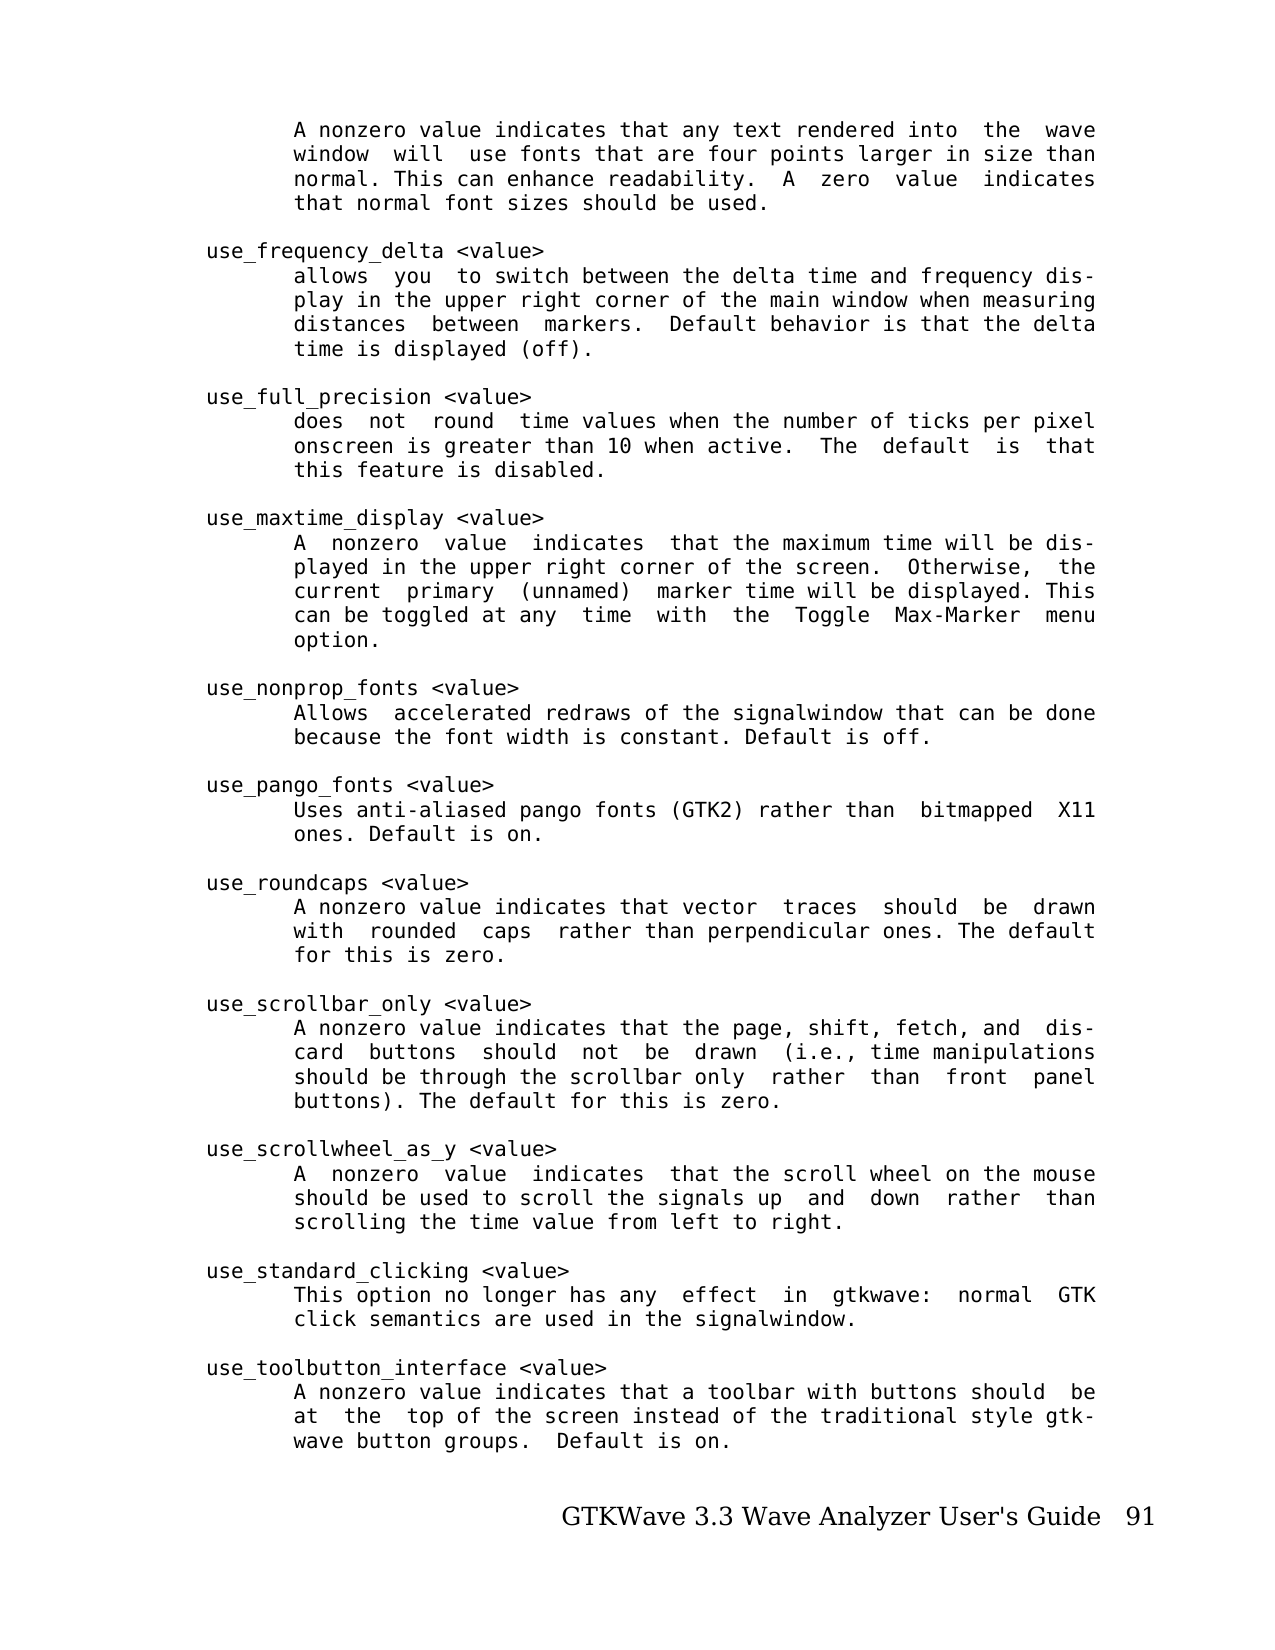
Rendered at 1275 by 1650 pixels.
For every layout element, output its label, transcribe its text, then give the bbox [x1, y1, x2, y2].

text can be toggled at any time with the Toggle Max-Marker menu [118, 603, 1157, 628]
text this feature is disabled. [118, 458, 1157, 482]
text A nonzero value indicates that the page, shift, fetch, and dis- [118, 1016, 1157, 1040]
text does not round time values when the number of ticks per pixel [118, 409, 1157, 434]
text that normal font sizes should be used. [118, 191, 1157, 215]
text click semantics are used in the signalwindow. [118, 1307, 1157, 1332]
text This option no longer has any effect in gtkwave: normal GTK [118, 1283, 1157, 1307]
text A nonzero value indicates that a toolbar with buttons should be [118, 1380, 1157, 1404]
text onscreen is greater than 10 when active. The default is that [118, 434, 1157, 458]
text use_pango_fonts <value> [118, 773, 1157, 798]
text Uses anti-aliased pango fonts (GTK2) rather than bitmapped X11 [118, 798, 1157, 822]
text distances between markers. Default behavior is that the delta [118, 312, 1157, 337]
text buttons). The default for this is zero. [118, 1089, 1157, 1113]
text should be through the scrollbar only rather than front panel [118, 1065, 1157, 1089]
text should be used to scroll the signals up and down rather than [118, 1186, 1157, 1210]
text allows you to switch between the delta time and frequency dis- [118, 264, 1157, 288]
text window will use fonts that are four points larger in size than [118, 142, 1157, 167]
text for this is zero. [118, 943, 1157, 968]
text use_roundcaps <value> [118, 871, 1157, 895]
text played in the upper right corner of the screen. Otherwise, the [118, 555, 1157, 579]
text ones. Default is on. [118, 822, 1157, 846]
text use_standard_clicking <value> [118, 1259, 1157, 1283]
text wave button groups. Default is on. [118, 1429, 1157, 1453]
text use_frequency_delta <value> [118, 239, 1157, 264]
text A nonzero value indicates that the maximum time will be dis- [118, 531, 1157, 555]
text card buttons should not be drawn (i.e., time manipulations [118, 1040, 1157, 1065]
text at the top of the screen instead of the traditional style gtk- [118, 1404, 1157, 1429]
text A nonzero value indicates that any text rendered into the wave [118, 118, 1157, 142]
text use_full_precision <value> [118, 385, 1157, 409]
text use_scrollwheel_as_y <value> [118, 1137, 1157, 1162]
text play in the upper right corner of the main window when measuring [118, 288, 1157, 312]
text use_scrollbar_only <value> [118, 992, 1157, 1016]
text use_maxtime_display <value> [118, 506, 1157, 531]
text option. [118, 628, 1157, 652]
text scrolling the time value from left to right. [118, 1210, 1157, 1234]
text A nonzero value indicates that vector traces should be drawn [118, 895, 1157, 919]
text time is displayed (off). [118, 337, 1157, 361]
text Allows accelerated redraws of the signalwindow that can be done [118, 701, 1157, 725]
text with rounded caps rather than perpendicular ones. The default [118, 919, 1157, 943]
text normal. This can enhance readability. A zero value indicates [118, 167, 1157, 191]
text because the font width is constant. Default is off. [118, 725, 1157, 749]
text current primary (unnamed) marker time will be displayed. This [118, 579, 1157, 603]
text A nonzero value indicates that the scroll wheel on the mouse [118, 1162, 1157, 1186]
text use_toolbutton_interface <value> [118, 1356, 1157, 1380]
text use_nonprop_fonts <value> [118, 676, 1157, 701]
